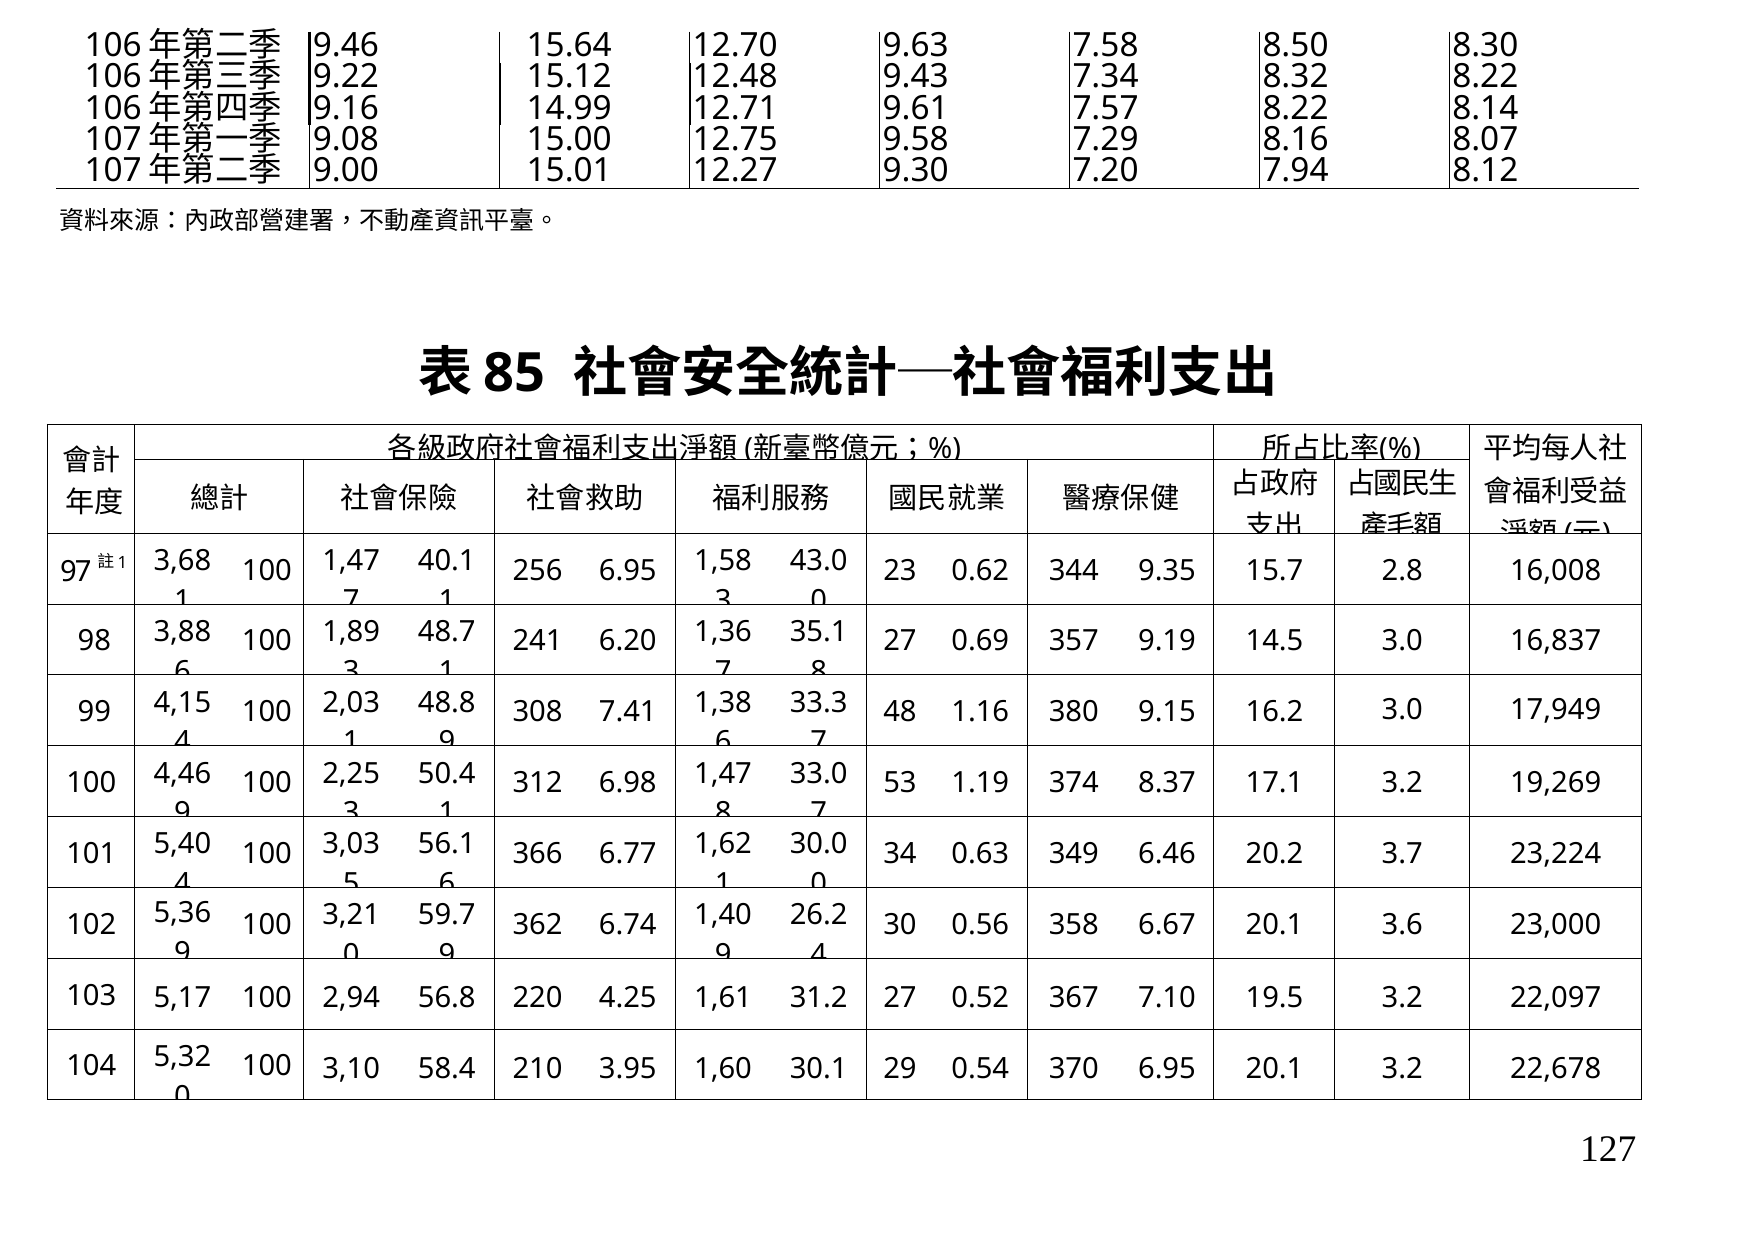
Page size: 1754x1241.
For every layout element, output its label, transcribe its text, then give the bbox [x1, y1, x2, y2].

table_cell 106年第三季 106年第四季 [56, 63, 308, 125]
table_cell 107年第一季 107年第二季 [56, 125, 309, 188]
table_cell 56.16 [399, 817, 494, 887]
table_cell 8.07 8.12 [1450, 125, 1639, 188]
table_cell 3.2 [1335, 746, 1469, 816]
table_cell 358 [1028, 888, 1120, 958]
table_cell 3.2 [1335, 1030, 1469, 1099]
table_cell 4,469 [135, 746, 230, 816]
table_cell 6.95 [1120, 1030, 1213, 1099]
table_cell 29 [867, 1030, 933, 1099]
table_cell 5,369 [135, 888, 230, 958]
table_cell 1,409 [676, 888, 771, 958]
table_cell 23,000 [1470, 888, 1641, 958]
table_cell 33.37 [771, 675, 866, 745]
table_cell 5,171 [135, 959, 230, 1028]
table_cell 7.41 [580, 675, 675, 745]
table_cell 30 [867, 888, 933, 958]
table_cell 102 [48, 888, 134, 958]
table_cell 366 [495, 817, 580, 887]
table_cell 34 [867, 817, 933, 887]
table_cell 8.30 [1450, 32, 1639, 63]
table_cell 106年第二季 [56, 32, 308, 63]
table_cell 53 [867, 746, 933, 816]
table_cell 占政府支出 [1214, 460, 1334, 533]
table_cell 2,253 [304, 746, 399, 816]
table_cell 2.8 [1335, 534, 1469, 603]
table_cell 6.46 [1120, 817, 1213, 887]
table_cell 23,224 [1470, 817, 1641, 887]
table_cell 100 [230, 1030, 303, 1099]
table_cell 19.5 [1214, 959, 1334, 1028]
table_cell 20.2 [1214, 817, 1334, 887]
table_cell 23 [867, 534, 933, 603]
table_cell 100 [48, 746, 134, 816]
table_cell 12.75 12.27 [690, 125, 879, 188]
table_cell 210 [495, 1030, 580, 1099]
table_cell 15.12 14.99 [501, 63, 689, 125]
table_cell 103 [48, 959, 134, 1028]
table_cell 9.15 [1120, 675, 1213, 745]
table_cell 1,477 [304, 534, 399, 603]
table_cell 醫療保健 [1028, 460, 1213, 533]
table_cell 1,478 [676, 746, 771, 816]
table_cell 3.95 [580, 1030, 675, 1099]
table_cell 9.46 [311, 32, 499, 63]
table_cell 97註1 [48, 534, 134, 603]
table_cell 16,008 [1470, 534, 1641, 603]
table_cell 6.77 [580, 817, 675, 887]
table_cell 12.70 [690, 32, 879, 63]
table_cell 16.2 [1214, 675, 1334, 745]
table_cell 1,893 [304, 605, 399, 674]
table_cell 8.22 8.14 [1450, 63, 1639, 125]
table_cell 344 [1028, 534, 1120, 603]
table_cell 15.7 [1214, 534, 1334, 603]
table_cell 3,210 [304, 888, 399, 958]
table_cell 總計 [135, 460, 303, 533]
table_cell 國民就業 [867, 460, 1027, 533]
table_cell 100 [230, 675, 303, 745]
table_cell 1,386 [676, 675, 771, 745]
table_cell 9.58 9.30 [880, 125, 1069, 188]
subtitle 表85 社會安全統計─社會福利支出 [59, 311, 1636, 424]
table_cell 9.19 [1120, 605, 1213, 674]
table_cell 6.20 [580, 605, 675, 674]
table_cell 8.16 7.94 [1260, 125, 1449, 188]
table_cell 3,681 [135, 534, 230, 603]
table_cell 3.0 [1335, 675, 1469, 745]
table_cell 2,031 [304, 675, 399, 745]
table_cell 99 [48, 675, 134, 745]
table_cell 3,886 [135, 605, 230, 674]
table_cell 15.00 15.01 [500, 125, 689, 188]
table_cell 357 [1028, 605, 1120, 674]
table_cell 256 [495, 534, 580, 603]
table_cell 6.98 [580, 746, 675, 816]
table_cell 48 [867, 675, 933, 745]
table_cell 48.71 [399, 605, 494, 674]
table_header 所占比率(%) [1214, 425, 1469, 459]
table_cell 3.2 [1335, 959, 1469, 1028]
table_cell 22,097 [1470, 959, 1641, 1028]
table_cell 35.18 [771, 605, 866, 674]
table_cell 7.29 7.20 [1070, 125, 1259, 188]
table_cell 1,621 [676, 817, 771, 887]
table_cell 3.0 [1335, 605, 1469, 674]
table_cell 104 [48, 1030, 134, 1099]
table_cell 0.56 [933, 888, 1027, 958]
table_cell 100 [230, 746, 303, 816]
table_cell 9.43 9.61 [880, 63, 1069, 125]
text 資料來源：內政部營建署，不動產資訊平臺。 [59, 200, 1551, 236]
table_cell 367 [1028, 959, 1120, 1028]
table_cell 50.41 [399, 746, 494, 816]
table_cell 58.42 [399, 1030, 494, 1099]
table_cell 15.64 [500, 32, 689, 63]
table_cell 30.00 [771, 817, 866, 887]
table_cell 241 [495, 605, 580, 674]
table_cell 30.13 [771, 1030, 866, 1099]
table_cell 100 [230, 817, 303, 887]
table_cell 5,404 [135, 817, 230, 887]
table_cell 349 [1028, 817, 1120, 887]
table_cell 220 [495, 959, 580, 1028]
table_cell 308 [495, 675, 580, 745]
table_cell 48.89 [399, 675, 494, 745]
table_cell 33.07 [771, 746, 866, 816]
table_cell 19,269 [1470, 746, 1641, 816]
table_cell 1,603 [676, 1030, 771, 1099]
table_cell 1,367 [676, 605, 771, 674]
table_cell 17.1 [1214, 746, 1334, 816]
table_cell 100 [230, 888, 303, 958]
table_cell 4,154 [135, 675, 230, 745]
table_cell 56.87 [399, 959, 494, 1028]
table_cell 占國民生產毛額 [1335, 460, 1469, 533]
table_cell 100 [230, 534, 303, 603]
table_cell 27 [867, 605, 933, 674]
table_cell 370 [1028, 1030, 1120, 1099]
table_cell 100 [230, 605, 303, 674]
table_cell 2,941 [304, 959, 399, 1028]
table_cell 7.10 [1120, 959, 1213, 1028]
table_cell 社會保險 [304, 460, 494, 533]
table_cell 3,108 [304, 1030, 399, 1099]
table_cell 4.25 [580, 959, 675, 1028]
table_cell 5,320 [135, 1030, 230, 1099]
table_cell 3,035 [304, 817, 399, 887]
table_cell 8.37 [1120, 746, 1213, 816]
table_cell 98 [48, 605, 134, 674]
table_cell 9.35 [1120, 534, 1213, 603]
table_cell 1,583 [676, 534, 771, 603]
table_cell 27 [867, 959, 933, 1028]
table_cell 14.5 [1214, 605, 1334, 674]
table_cell 7.34 7.57 [1070, 63, 1259, 125]
table_cell 9.22 9.16 [311, 63, 499, 125]
table_cell 380 [1028, 675, 1120, 745]
table_cell 6.74 [580, 888, 675, 958]
table_cell 12.48 12.71 [691, 63, 879, 125]
table_cell 福利服務 [676, 460, 866, 533]
table_cell 0.54 [933, 1030, 1027, 1099]
table_cell 8.32 8.22 [1260, 63, 1449, 125]
table_cell 17,949 [1470, 675, 1641, 745]
table_cell 9.08 9.00 [310, 125, 499, 188]
table_cell 20.1 [1214, 888, 1334, 958]
table_cell 1.19 [933, 746, 1027, 816]
table_cell 0.52 [933, 959, 1027, 1028]
table_cell 9.63 [880, 32, 1069, 63]
table_cell 362 [495, 888, 580, 958]
table_cell 6.95 [580, 534, 675, 603]
table_cell 7.58 [1070, 32, 1259, 63]
table_header 會計 年度 [48, 425, 134, 533]
table_cell 社會救助 [495, 460, 675, 533]
table_cell 22,678 [1470, 1030, 1641, 1099]
table_header 平均每人社會福利受益淨額 (元) [1470, 425, 1641, 533]
table_cell 0.62 [933, 534, 1027, 603]
table_cell 31.25 [771, 959, 866, 1028]
table_cell 20.1 [1214, 1030, 1334, 1099]
table_cell 374 [1028, 746, 1120, 816]
table_cell 101 [48, 817, 134, 887]
table_cell 312 [495, 746, 580, 816]
table_cell 100 [230, 959, 303, 1028]
table_cell 3.7 [1335, 817, 1469, 887]
table_cell 1.16 [933, 675, 1027, 745]
table_cell 0.69 [933, 605, 1027, 674]
table_cell 43.00 [771, 534, 866, 603]
table_cell 26.24 [771, 888, 866, 958]
table_cell 6.67 [1120, 888, 1213, 958]
table_cell 16,837 [1470, 605, 1641, 674]
table_header 各級政府社會福利支出淨額 (新臺幣億元；%) [135, 425, 1213, 459]
table_cell 3.6 [1335, 888, 1469, 958]
table_cell 59.79 [399, 888, 494, 958]
table_cell 0.63 [933, 817, 1027, 887]
table_cell 1,616 [676, 959, 771, 1028]
table_cell 8.50 [1260, 32, 1449, 63]
table_cell 40.11 [399, 534, 494, 603]
